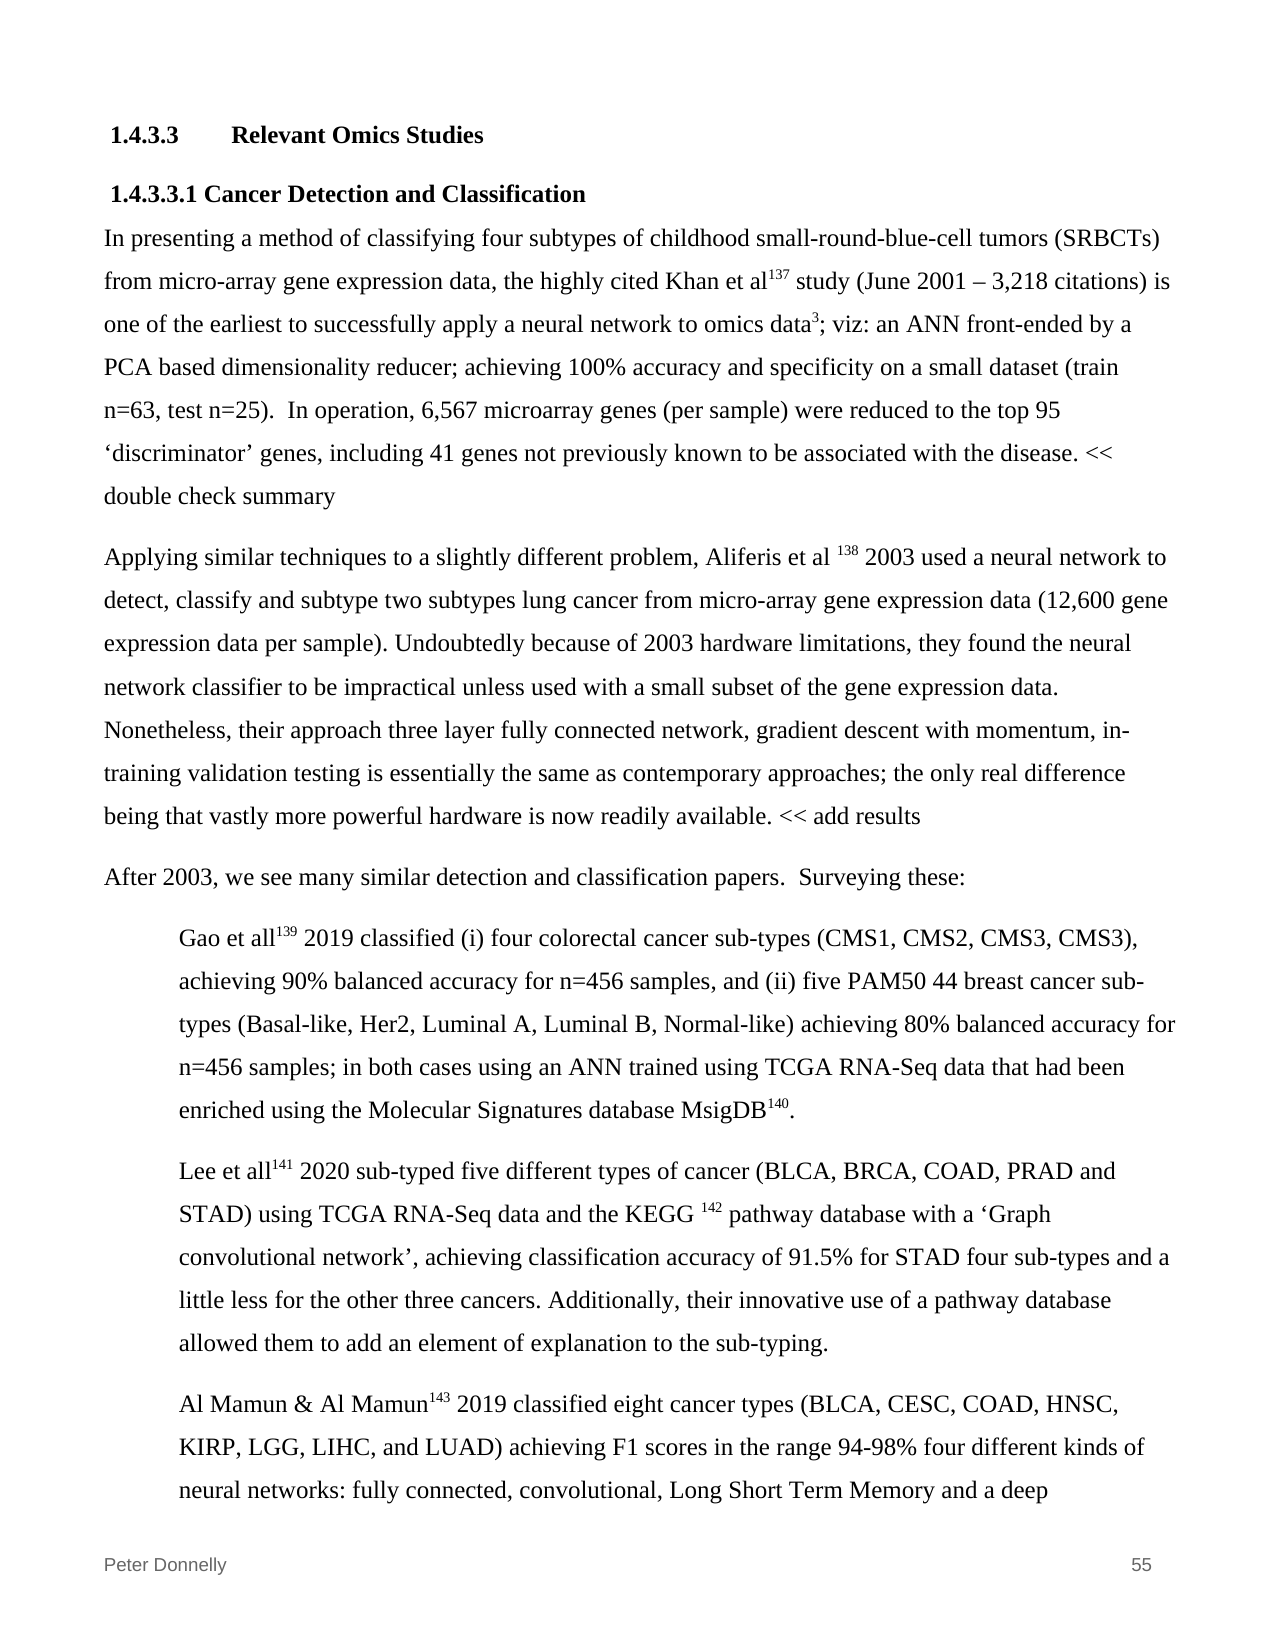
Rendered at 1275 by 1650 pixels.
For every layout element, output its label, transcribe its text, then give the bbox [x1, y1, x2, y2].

subtitle Relevant Omics Studies [103, 120, 1181, 148]
text Applying similar techniques to a slightly different problem, Aliferis et al 2003 used a neural network to detect, classify and subtype two subtypes lung cancer from micro-array gene expression data (12,600 gene expression data per sample). Undoubtedly because of 2003 hardware limitations, they found the neural network classifier to be impractical unless used with a small subset of the gene expression data. Nonetheless, their approach three layer fully connected network, gradient descent with momentum, in-training validation testing is essentially the same as contemporary approaches; the only real difference being that vastly more powerful hardware is now readily available. << add results [103, 542, 1181, 830]
text After 2003, we see many similar detection and classification papers. Surveying these: [103, 862, 1181, 891]
subtitle Cancer Detection and Classification [103, 179, 1181, 207]
text In presenting a method of classifying four subtypes of childhood small-round-blue-cell tumors (SRBCTs) from micro-array gene expression data, the highly cited Khan et al study (June 2001 – 3,218 citations) is one of the earliest to successfully apply a neural network to omics data; viz: an ANN front-ended by a PCA based dimensionality reducer; achieving 100% accuracy and specificity on a small dataset (train n=63, test n=25). In operation, 6,567 microarray genes (per sample) were reduced to the top 95 ‘discriminator’ genes, including 41 genes not previously known to be associated with the disease. << double check summary [103, 223, 1181, 510]
text Lee et all 2020 sub-typed five different types of cancer (BLCA, BRCA, COAD, PRAD and STAD) using TCGA RNA-Seq data and the KEGG pathway database with a ‘Graph convolutional network’, achieving classification accuracy of 91.5% for STAD four sub-types and a little less for the other three cancers. Additionally, their innovative use of a pathway database allowed them to add an element of explanation to the sub-typing. [178, 1156, 1181, 1357]
text Al Mamun & Al Mamun 2019 classified eight cancer types (BLCA, CESC, COAD, HNSC, KIRP, LGG, LIHC, and LUAD) achieving F1 scores in the range 94-98% four different kinds of neural networks: fully connected, convolutional, Long Short Term Memory and a deep [178, 1389, 1181, 1504]
text Gao et all 2019 classified (i) four colorectal cancer sub-types (CMS1, CMS2, CMS3, CMS3), achieving 90% balanced accuracy for n=456 samples, and (ii) five PAM50 44 breast cancer sub-types (Basal-like, Her2, Luminal A, Luminal B, Normal-like) achieving 80% balanced accuracy for n=456 samples; in both cases using an ANN trained using TCGA RNA-Seq data that had been enriched using the Molecular Signatures database MsigDB. [178, 923, 1181, 1124]
